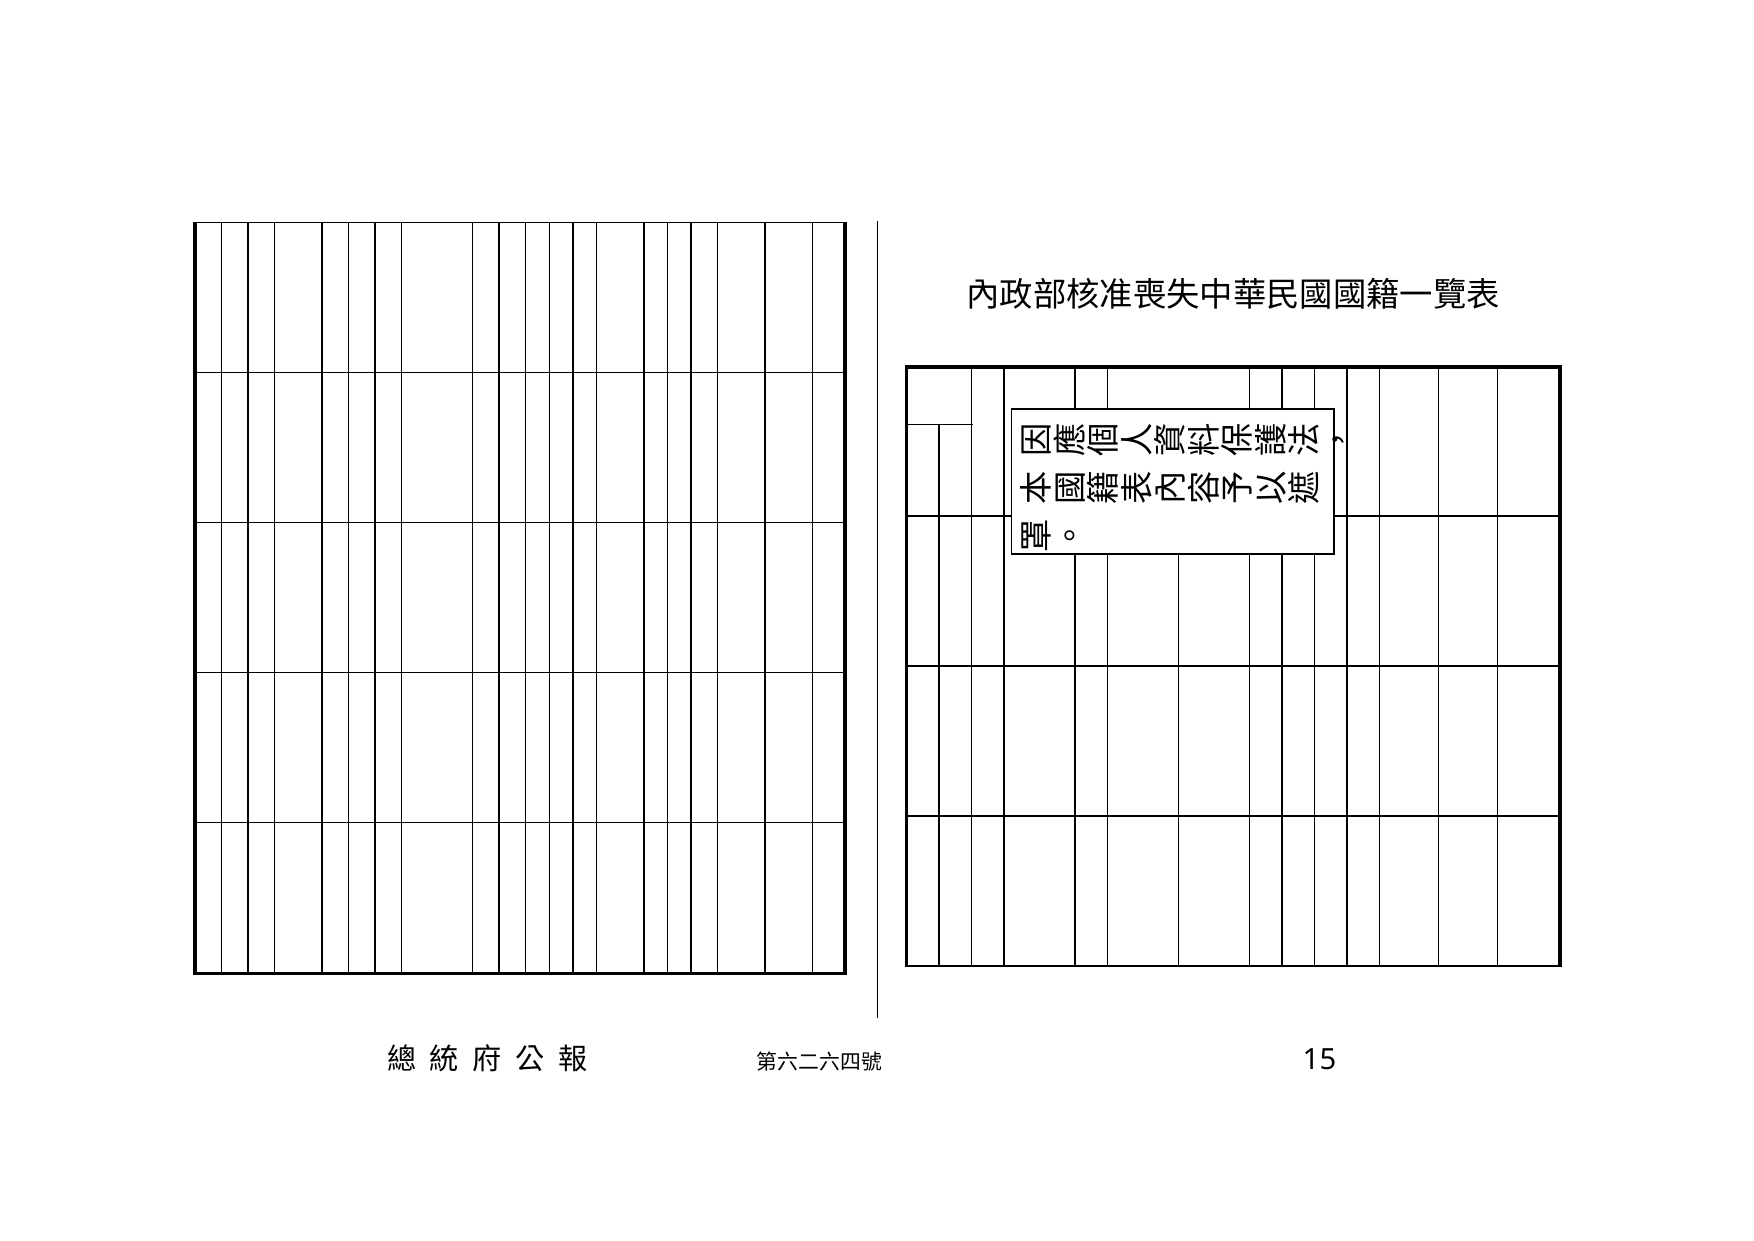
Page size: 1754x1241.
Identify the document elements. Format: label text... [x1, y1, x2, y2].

table_cell [620, 523, 643, 672]
table_cell [766, 673, 789, 822]
table_cell [473, 523, 498, 672]
table_cell [197, 523, 221, 672]
table_cell [425, 673, 449, 822]
table_cell [668, 373, 690, 522]
table_cell [597, 823, 620, 972]
table_cell [550, 673, 572, 822]
table_cell [908, 817, 938, 965]
table_cell [668, 523, 690, 672]
table_cell [298, 523, 321, 672]
table_cell [718, 823, 741, 972]
table_cell [940, 667, 971, 815]
table_cell [1202, 555, 1226, 665]
table_cell [1005, 517, 1028, 665]
table_cell [197, 673, 221, 822]
table_cell [1409, 817, 1438, 965]
table_cell [1179, 667, 1202, 815]
table_cell [500, 373, 525, 522]
table_cell [298, 223, 321, 372]
table_cell [275, 673, 298, 822]
table_cell [692, 673, 717, 822]
table_cell [1409, 667, 1438, 815]
table_cell [222, 373, 247, 522]
table_cell [940, 517, 971, 665]
table_cell [668, 223, 690, 372]
table_cell [425, 223, 449, 372]
table_cell [1527, 517, 1558, 665]
table_cell [526, 673, 549, 822]
table_cell [597, 673, 620, 822]
table_cell [789, 223, 812, 372]
table_cell [620, 373, 643, 522]
table_cell [1498, 667, 1527, 815]
table_cell [1051, 555, 1074, 665]
table_cell [222, 523, 247, 672]
table_cell [1202, 817, 1226, 965]
table_cell [908, 667, 938, 815]
table_cell [376, 373, 401, 522]
table_cell [1179, 817, 1202, 965]
table_cell [718, 523, 741, 672]
table_cell [1439, 517, 1468, 665]
text 內政部核准喪失中華民國國籍一覽表 [907, 222, 1559, 328]
table_cell [526, 523, 549, 672]
table_cell [197, 223, 221, 372]
table_cell [275, 823, 298, 972]
table_cell [1076, 667, 1107, 815]
table_cell [550, 823, 572, 972]
table_cell [741, 523, 764, 672]
table_cell [298, 823, 321, 972]
table_header [1283, 369, 1314, 408]
table_cell [1028, 667, 1051, 815]
table_cell [500, 673, 525, 822]
table_cell [1108, 555, 1131, 665]
table_cell [222, 823, 247, 972]
table_cell [1131, 817, 1155, 965]
table_cell [1283, 555, 1314, 665]
table_cell [1348, 667, 1379, 815]
table_cell [813, 373, 843, 522]
table_cell [620, 223, 643, 372]
table_cell [1131, 555, 1155, 665]
table_cell [500, 223, 525, 372]
table_cell [692, 223, 717, 372]
table_cell [645, 373, 667, 522]
table_cell [222, 223, 247, 372]
table_cell [526, 373, 549, 522]
table_cell [1315, 817, 1346, 965]
table_cell [645, 523, 667, 672]
table_cell [1155, 555, 1178, 665]
table_cell [908, 517, 938, 665]
table_cell [766, 523, 789, 672]
table_cell [1380, 517, 1409, 665]
table_cell [766, 373, 789, 522]
table_cell [323, 523, 348, 672]
table_cell [449, 373, 472, 522]
table_cell [323, 373, 348, 522]
table_cell [1250, 555, 1281, 665]
table_cell [972, 517, 1003, 665]
table_cell [645, 223, 667, 372]
table_cell [1179, 555, 1202, 665]
table_cell [473, 373, 498, 522]
table_cell [813, 523, 843, 672]
table_cell [249, 373, 274, 522]
table_cell [1028, 817, 1051, 965]
table_cell [645, 673, 667, 822]
table_cell [349, 523, 374, 672]
table_cell [500, 523, 525, 672]
table_cell [249, 823, 274, 972]
table_cell [1283, 667, 1314, 815]
table_cell [574, 373, 596, 522]
table_cell [813, 673, 843, 822]
table_cell [1005, 667, 1028, 815]
table_cell [1226, 667, 1249, 815]
table_cell [275, 523, 298, 672]
table_cell [323, 823, 348, 972]
table_cell [298, 673, 321, 822]
table_cell [1380, 667, 1409, 815]
table_cell [1380, 817, 1409, 965]
table_cell [402, 223, 425, 372]
table_header [1439, 369, 1497, 515]
table_cell [402, 523, 425, 672]
table_cell [376, 673, 401, 822]
table_cell [1005, 817, 1028, 965]
table_cell [574, 523, 596, 672]
table_cell [741, 373, 764, 522]
table_header [1250, 369, 1281, 408]
table_cell [741, 673, 764, 822]
table_cell [376, 523, 401, 672]
table_cell [692, 373, 717, 522]
table_cell [574, 823, 596, 972]
table_cell [550, 373, 572, 522]
table_cell [668, 673, 690, 822]
table_cell [323, 223, 348, 372]
table_cell [526, 223, 549, 372]
table_cell [1348, 817, 1379, 965]
table_cell [1439, 817, 1468, 965]
table_cell [766, 223, 789, 372]
table_cell [275, 373, 298, 522]
table_cell [1283, 817, 1314, 965]
table_cell [249, 523, 274, 672]
table_cell [425, 373, 449, 522]
table_cell [1468, 667, 1497, 815]
table_cell [550, 223, 572, 372]
table_cell [449, 223, 472, 372]
table_header [1380, 369, 1438, 515]
table_cell [940, 817, 971, 965]
table_cell [1108, 667, 1131, 815]
table_header [1348, 369, 1379, 515]
table_cell [789, 673, 812, 822]
table_cell [1076, 817, 1107, 965]
table_cell [376, 223, 401, 372]
table_cell [972, 817, 1003, 965]
table_cell [1498, 817, 1527, 965]
table_cell [597, 523, 620, 672]
table_cell [449, 823, 472, 972]
table_header [1076, 369, 1107, 408]
table_cell [813, 223, 843, 372]
table_header [1108, 369, 1249, 408]
table_cell [1051, 817, 1074, 965]
table_cell [1498, 517, 1527, 665]
table_cell [972, 667, 1003, 815]
table_cell [1409, 517, 1438, 665]
table_cell [1468, 517, 1497, 665]
table_cell [550, 523, 572, 672]
table_cell [197, 373, 221, 522]
table_cell [741, 223, 764, 372]
table_cell [275, 223, 298, 372]
table_cell [425, 523, 449, 672]
table_cell [1155, 667, 1178, 815]
table_cell [1315, 667, 1346, 815]
table_cell [402, 823, 425, 972]
table_cell [349, 673, 374, 822]
table_cell [718, 673, 741, 822]
table_cell [249, 673, 274, 822]
table_cell [597, 373, 620, 522]
table_cell [1202, 667, 1226, 815]
table_cell [526, 823, 549, 972]
table_cell [402, 373, 425, 522]
table_cell [574, 673, 596, 822]
table_header [1315, 369, 1346, 515]
table_cell [940, 425, 971, 515]
table_cell [349, 373, 374, 522]
table_cell [349, 223, 374, 372]
table_header [972, 369, 1003, 515]
table_cell [1226, 817, 1249, 965]
table_cell [668, 823, 690, 972]
table_cell [473, 223, 498, 372]
table_cell [402, 673, 425, 822]
table_cell [1108, 817, 1131, 965]
table_cell [1226, 555, 1249, 665]
table_header [1005, 369, 1074, 515]
table_cell [349, 823, 374, 972]
table_cell [473, 823, 498, 972]
table_cell [500, 823, 525, 972]
table_cell [1028, 555, 1051, 665]
table_cell [789, 823, 812, 972]
table_cell [1076, 555, 1107, 665]
table_cell [1131, 667, 1155, 815]
table_cell [1527, 667, 1558, 815]
table_cell [718, 223, 741, 372]
table_cell [1439, 667, 1468, 815]
table_cell [1468, 817, 1497, 965]
table_cell [249, 223, 274, 372]
table_cell [620, 673, 643, 822]
table_cell [813, 823, 843, 972]
table_header [1498, 369, 1558, 515]
table_cell [1348, 517, 1379, 665]
table_cell [789, 523, 812, 672]
table_cell [1155, 817, 1178, 965]
table_cell [222, 673, 247, 822]
table_cell [425, 823, 449, 972]
table_header [908, 369, 971, 424]
table_cell [449, 673, 472, 822]
table_cell [789, 373, 812, 522]
table_cell [692, 823, 717, 972]
table_cell [908, 425, 938, 515]
table_cell [741, 823, 764, 972]
table_cell [323, 673, 348, 822]
table_cell [473, 673, 498, 822]
table_cell [692, 523, 717, 672]
table_cell [620, 823, 643, 972]
table_cell [197, 823, 221, 972]
table_cell [574, 223, 596, 372]
table_cell [718, 373, 741, 522]
table_cell [597, 223, 620, 372]
table_cell [1527, 817, 1558, 965]
table_cell [1250, 667, 1281, 815]
table_cell [298, 373, 321, 522]
table_cell [449, 523, 472, 672]
table_cell [766, 823, 789, 972]
table_cell [1051, 667, 1074, 815]
table_cell [1250, 817, 1281, 965]
table_cell [376, 823, 401, 972]
table_cell [1315, 517, 1346, 665]
table_cell [645, 823, 667, 972]
